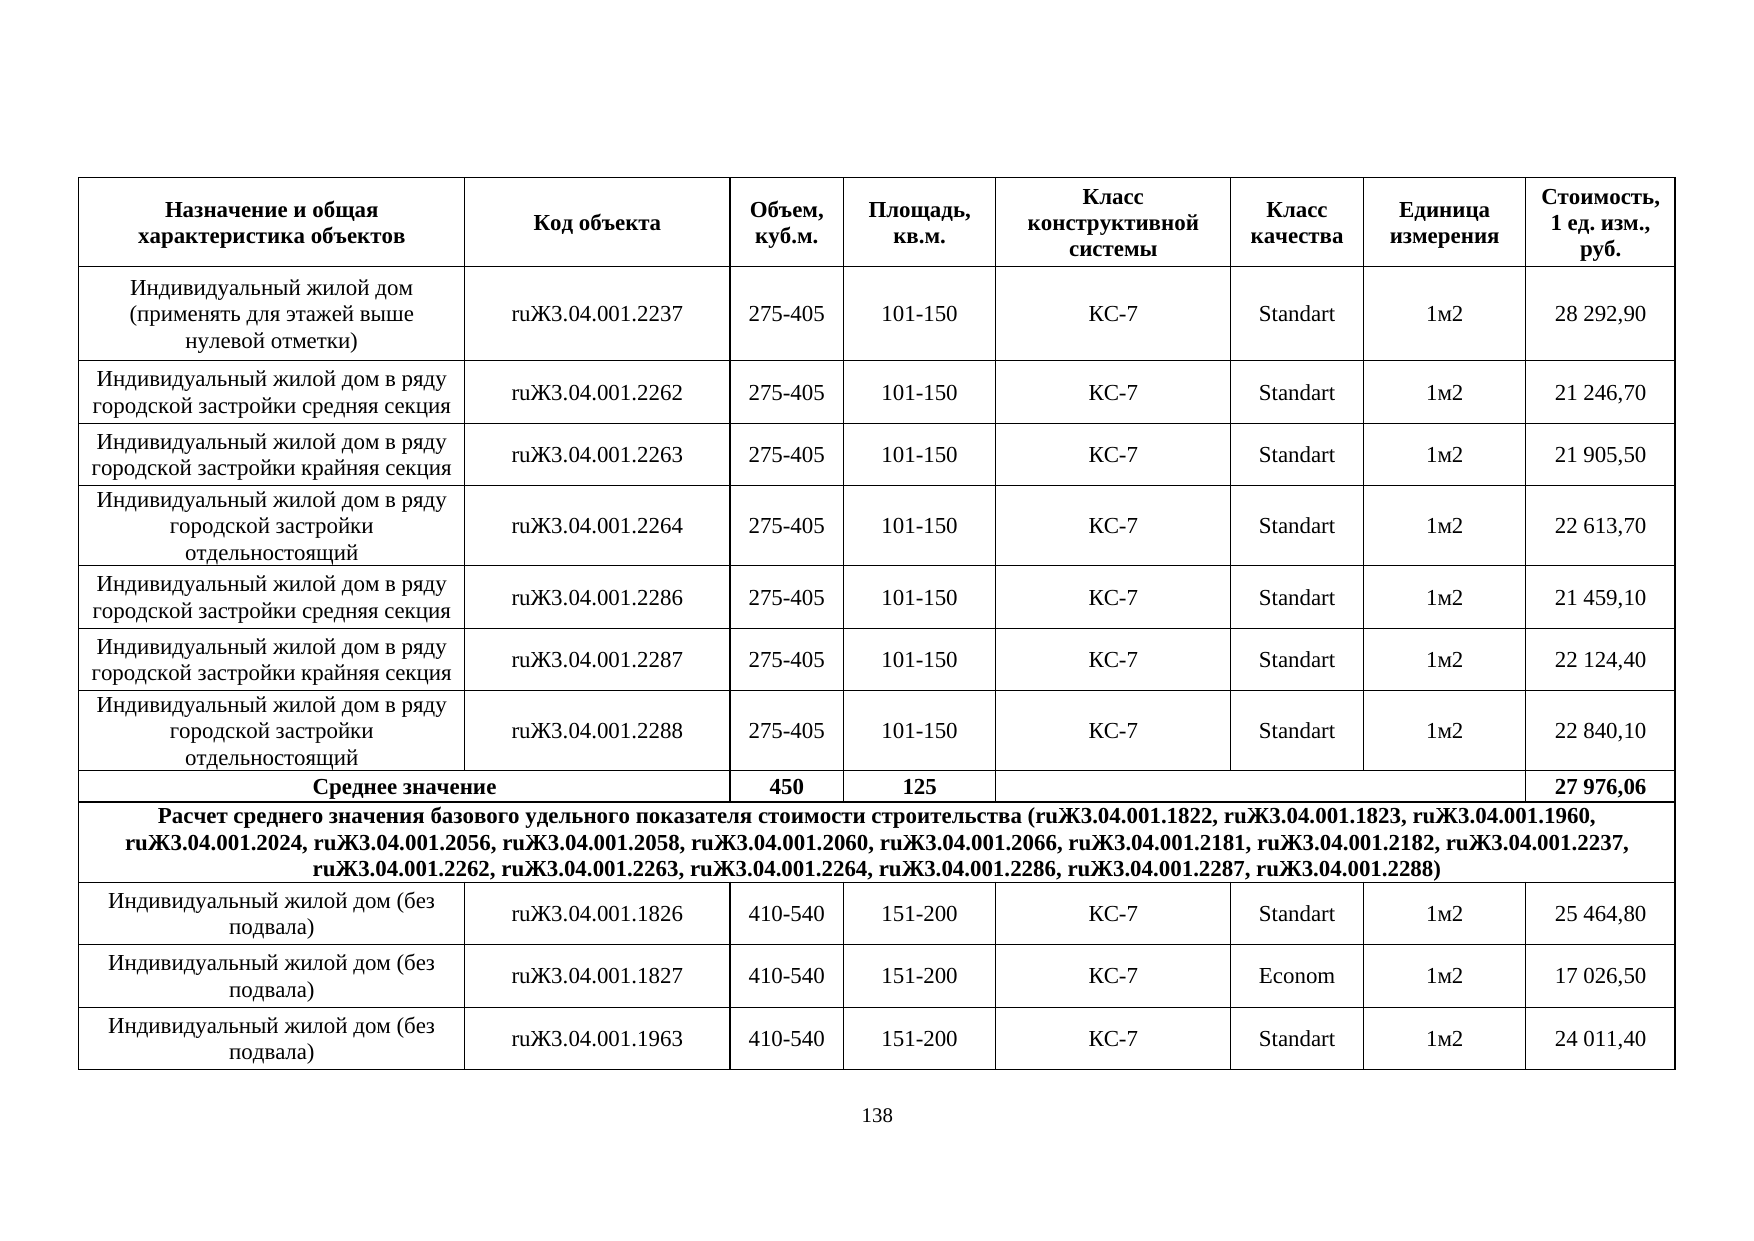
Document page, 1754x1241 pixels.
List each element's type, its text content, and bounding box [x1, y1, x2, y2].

table_cell ruЖ3.04.001.1827 [465, 945, 729, 1007]
table_cell ruЖ3.04.001.2287 [465, 629, 729, 690]
table_cell Индивидуальный жилой дом (без подвала) [79, 945, 464, 1007]
table_cell КС-7 [996, 361, 1230, 422]
table_cell ruЖ3.04.001.1826 [465, 883, 729, 944]
table_cell Standart [1231, 566, 1363, 628]
table_cell 21 905,50 [1526, 424, 1674, 485]
table_cell 275-405 [731, 566, 843, 628]
table_cell КС-7 [996, 486, 1230, 565]
table_cell КС-7 [996, 267, 1230, 360]
table_cell КС-7 [996, 1008, 1230, 1069]
table_cell Индивидуальный жилой дом в ряду городской застройки отдельностоящий [79, 691, 464, 770]
table_cell Индивидуальный жилой дом в ряду городской застройки крайняя секция [79, 424, 464, 485]
table_cell 275-405 [731, 486, 843, 565]
table_cell 1м2 [1364, 629, 1525, 690]
table_cell 101-150 [844, 486, 995, 565]
table_cell ruЖ3.04.001.2288 [465, 691, 729, 770]
table_cell КС-7 [996, 566, 1230, 628]
table_cell 101-150 [844, 566, 995, 628]
table_cell 22 840,10 [1526, 691, 1674, 770]
table_cell Расчет среднего значения базового удельного показателя стоимости строительства (ruЖ3.04.001.1822, ruЖ3.04.001.1823, ruЖ3.04.001.1960, ruЖ3.04.001.2024, ruЖ3.04.001.2056, ruЖ3.04.001.2058, ruЖ3.04.001.2060, ruЖ3.04.001.2066, ruЖ3.04.001.2181, ruЖ3.04.001.2182, ruЖ3.04.001.2237, ruЖ3.04.001.2262, ruЖ3.04.001.2263, ruЖ3.04.001.2264, ruЖ3.04.001.2286, ruЖ3.04.001.2287, ruЖ3.04.001.2288) [79, 803, 1674, 882]
table_cell 28 292,90 [1526, 267, 1674, 360]
table_header Объем, куб.м. [731, 178, 843, 266]
table_cell 101-150 [844, 361, 995, 422]
table_header Площадь, кв.м. [844, 178, 995, 266]
table_header Класс конструктивной системы [996, 178, 1230, 266]
table_cell Индивидуальный жилой дом в ряду городской застройки средняя секция [79, 566, 464, 628]
table_cell 101-150 [844, 267, 995, 360]
table_cell 410-540 [731, 883, 843, 944]
table_header Класс качества [1231, 178, 1363, 266]
table_cell 410-540 [731, 1008, 843, 1069]
table_cell ruЖ3.04.001.1963 [465, 1008, 729, 1069]
table_cell ruЖ3.04.001.2263 [465, 424, 729, 485]
table_cell Standart [1231, 361, 1363, 422]
table_cell 21 459,10 [1526, 566, 1674, 628]
table_cell 101-150 [844, 424, 995, 485]
table_cell 1м2 [1364, 945, 1525, 1007]
table_cell [996, 771, 1525, 801]
table_cell 450 [731, 771, 843, 801]
table_cell 410-540 [731, 945, 843, 1007]
table_cell КС-7 [996, 691, 1230, 770]
table_cell 151-200 [844, 945, 995, 1007]
table_cell 101-150 [844, 691, 995, 770]
table_cell ruЖ3.04.001.2237 [465, 267, 729, 360]
table_cell Standart [1231, 486, 1363, 565]
table_cell 1м2 [1364, 691, 1525, 770]
table_cell Индивидуальный жилой дом (без подвала) [79, 883, 464, 944]
table_cell ruЖ3.04.001.2262 [465, 361, 729, 422]
table_cell Индивидуальный жилой дом в ряду городской застройки средняя секция [79, 361, 464, 422]
table_cell 1м2 [1364, 486, 1525, 565]
table_cell 22 613,70 [1526, 486, 1674, 565]
table_cell 27 976,06 [1526, 771, 1674, 801]
table_cell Standart [1231, 883, 1363, 944]
table_cell 151-200 [844, 1008, 995, 1069]
table_cell Standart [1231, 629, 1363, 690]
table_cell Standart [1231, 1008, 1363, 1069]
table_header Единица измерения [1364, 178, 1525, 266]
table_cell 101-150 [844, 629, 995, 690]
table_cell 151-200 [844, 883, 995, 944]
table_cell 275-405 [731, 629, 843, 690]
table_cell Econom [1231, 945, 1363, 1007]
table_cell Standart [1231, 424, 1363, 485]
table_cell Индивидуальный жилой дом (применять для этажей выше нулевой отметки) [79, 267, 464, 360]
table_cell 24 011,40 [1526, 1008, 1674, 1069]
table_cell 1м2 [1364, 361, 1525, 422]
table_cell Индивидуальный жилой дом в ряду городской застройки крайняя секция [79, 629, 464, 690]
table_cell 125 [844, 771, 995, 801]
table_cell 21 246,70 [1526, 361, 1674, 422]
table_header Назначение и общая характеристика объектов [79, 178, 464, 266]
table_cell 275-405 [731, 361, 843, 422]
table_cell ruЖ3.04.001.2286 [465, 566, 729, 628]
table_cell КС-7 [996, 424, 1230, 485]
table_cell 1м2 [1364, 424, 1525, 485]
table_cell 1м2 [1364, 566, 1525, 628]
table_cell Индивидуальный жилой дом в ряду городской застройки отдельностоящий [79, 486, 464, 565]
table_cell Среднее значение [79, 771, 729, 801]
table_cell КС-7 [996, 945, 1230, 1007]
table_header Код объекта [465, 178, 729, 266]
table_cell 275-405 [731, 267, 843, 360]
table_header Стоимость, 1 ед. изм., руб. [1526, 178, 1674, 266]
table_cell ruЖ3.04.001.2264 [465, 486, 729, 565]
table_cell 1м2 [1364, 267, 1525, 360]
table_cell 17 026,50 [1526, 945, 1674, 1007]
table_cell КС-7 [996, 629, 1230, 690]
table_cell Standart [1231, 691, 1363, 770]
table_cell Standart [1231, 267, 1363, 360]
table_cell Индивидуальный жилой дом (без подвала) [79, 1008, 464, 1069]
table_cell 1м2 [1364, 1008, 1525, 1069]
table_cell 22 124,40 [1526, 629, 1674, 690]
table_cell 25 464,80 [1526, 883, 1674, 944]
table_cell 1м2 [1364, 883, 1525, 944]
table_cell 275-405 [731, 424, 843, 485]
table_cell КС-7 [996, 883, 1230, 944]
table_cell 275-405 [731, 691, 843, 770]
